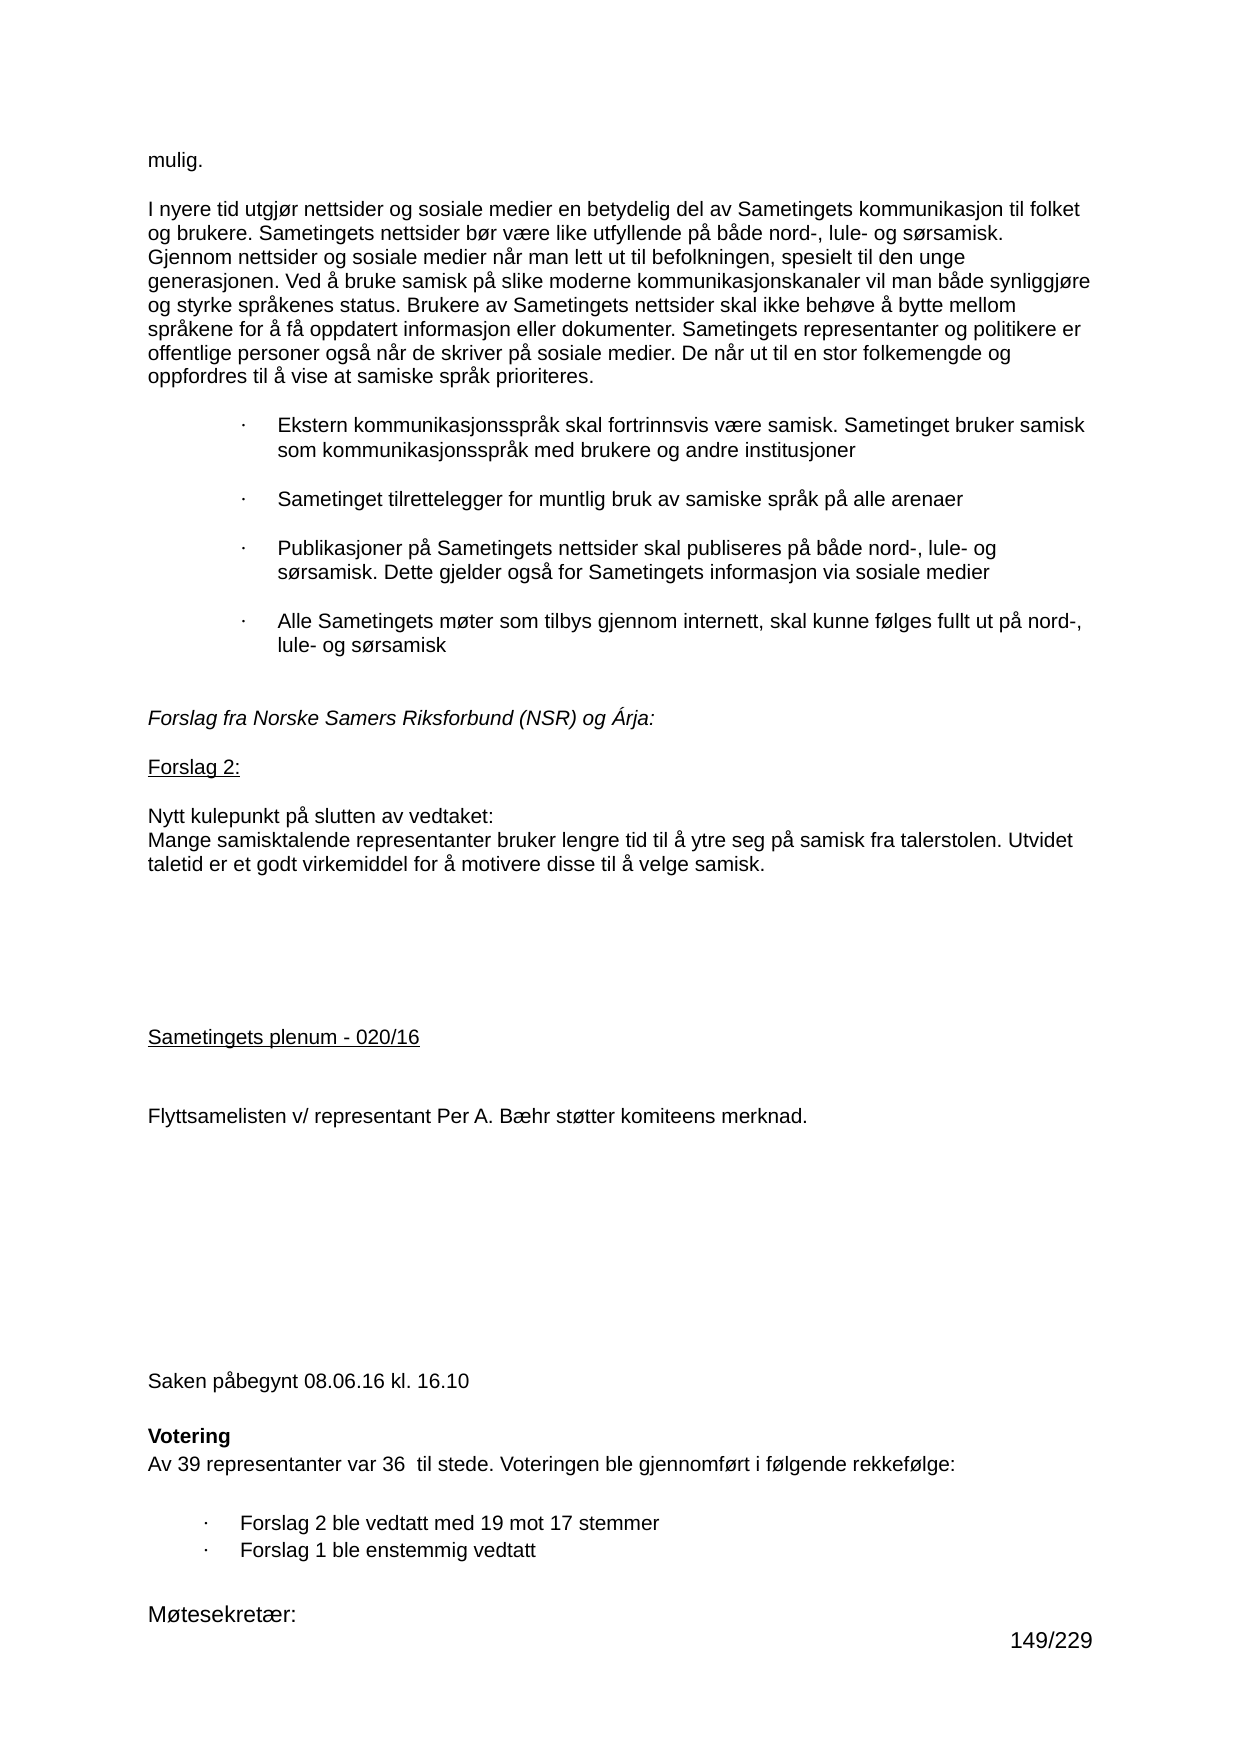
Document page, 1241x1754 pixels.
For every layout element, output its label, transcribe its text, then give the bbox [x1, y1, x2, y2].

table_header mulig. I nyere tid utgjør nettsider og sosiale medier en betydelig del av Sametingets kommunikasjon til folket og brukere. Sametingets nettsider bør være like utfyllende på både nord-, lule- og sørsamisk. Gjennom nettsider og sosiale medier når man lett ut til befolkningen, spesielt til den unge generasjonen. Ved å bruke samisk på slike moderne kommunikasjonskanaler vil man både synliggjøre og styrke språkenes status. Brukere av Sametingets nettsider skal ikke behøve å bytte mellom språkene for å få oppdatert informasjon eller dokumenter. Sametingets representanter og politikere er offentlige personer også når de skriver på sosiale medier. De når ut til en stor folkemengde og oppfordres til å vise at samiske språk prioriteres. Ekstern kommunikasjonsspråk skal fortrinnsvis være samisk. Sametinget bruker samisk som kommunikasjonsspråk med brukere og andre institusjoner Sametinget tilrettelegger for muntlig bruk av samiske språk på alle arenaer Publikasjoner på Sametingets nettsider skal publiseres på både nord-, lule- og sørsamisk. Dette gjelder også for Sametingets informasjon via sosiale medier Alle Sametingets møter som tilbys gjennom internett, skal kunne følges fullt ut på nord-, lule- og sørsamisk Forslag fra Norske Samers Riksforbund (NSR) og Árja: Forslag 2: Nytt kulepunkt på slutten av vedtaket: Mange samisktalende representanter bruker lengre tid til å ytre seg på samisk fra talerstolen. Utvidet taletid er et godt virkemiddel for å motivere disse til å velge samisk. [136, 148, 1104, 901]
text Sametingets plenum - 020/16 [148, 1025, 1093, 1079]
text Flyttsamelisten v/ representant Per A. Bæhr støtter komiteens merknad. [148, 1103, 1093, 1127]
table_header [136, 1200, 1095, 1224]
table_header Saken påbegynt 08.06.16 kl. 16.10 Votering Av 39 representanter var 36 til stede. Voteringen ble gjennomført i følgende rekkefølge: Forslag 2 ble vedtatt med 19 mot 17 stemmer Forslag 1 ble enstemmig vedtatt [136, 1369, 969, 1590]
